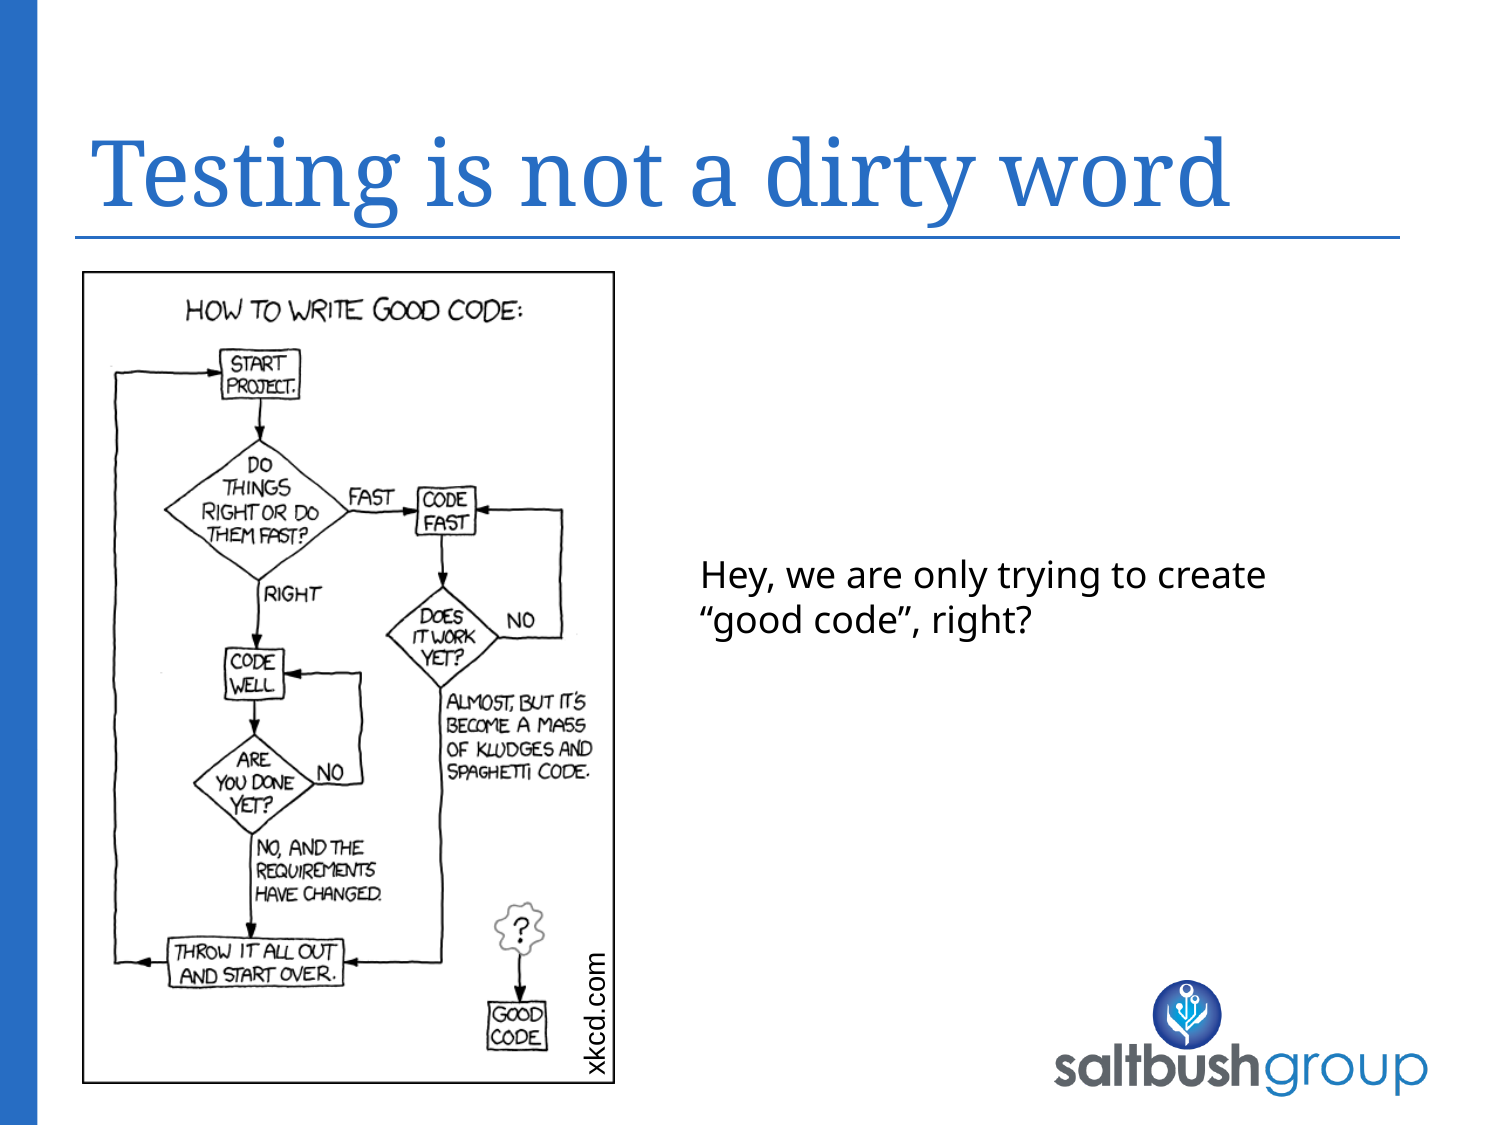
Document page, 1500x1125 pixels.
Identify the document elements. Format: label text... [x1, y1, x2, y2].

picture [1054, 980, 1430, 1102]
list Hey, we are only trying to create “good code”, right? [685, 543, 1335, 851]
picture [82, 271, 615, 1084]
text_box xkcd.com [570, 936, 619, 1091]
title Testing is not a dirty word [75, 45, 1500, 233]
